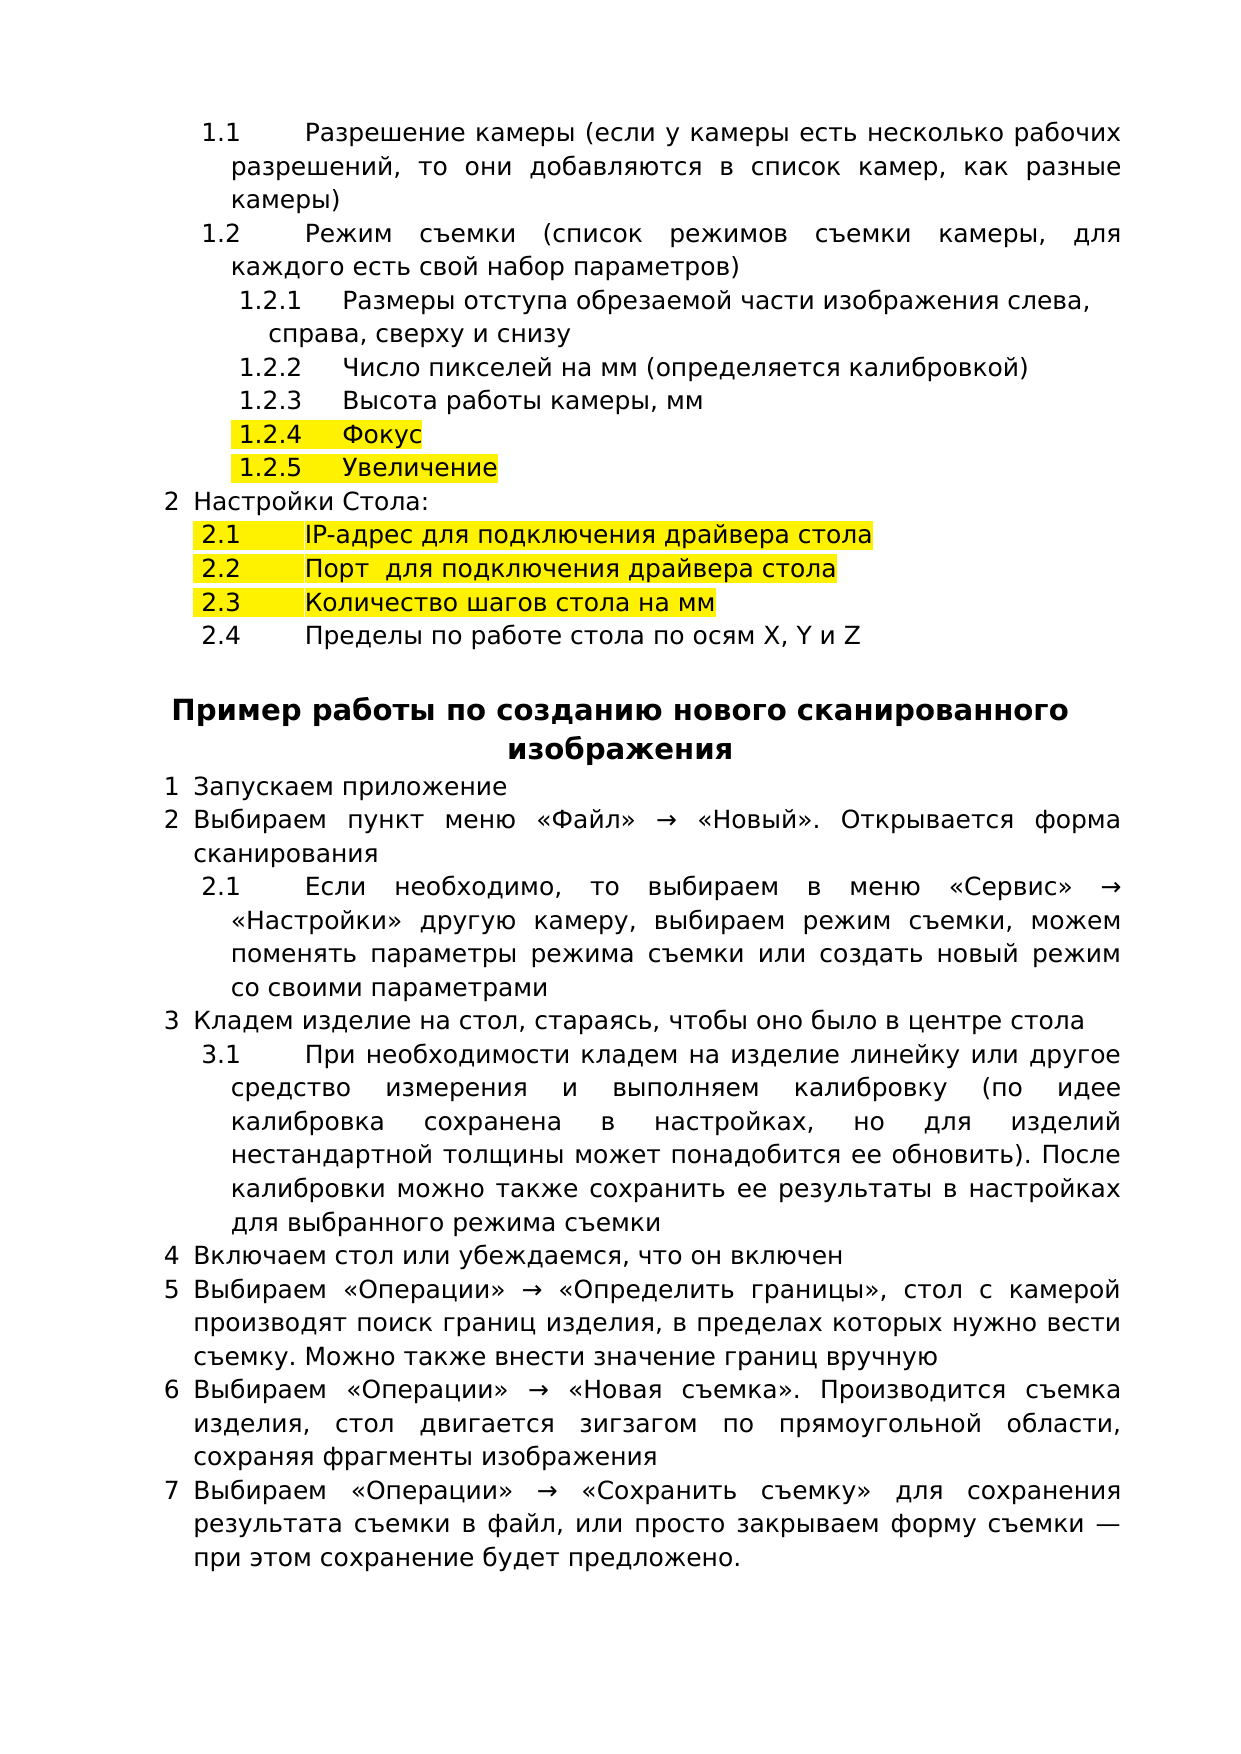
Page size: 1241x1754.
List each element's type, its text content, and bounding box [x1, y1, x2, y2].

list Высота работы камеры, мм [231, 386, 1122, 416]
list Пределы по работе стола по осям X, Y и Z [193, 621, 1122, 650]
list Фокус [231, 420, 1122, 449]
list Разрешение камеры (если у камеры есть несколько рабочих разрешений, то они добавляются в список камер, как разные камеры) [193, 118, 1122, 214]
list IP-адрес для подключения драйвера стола [193, 521, 1122, 550]
list Выбираем «Операции» → «Определить границы», стол с камерой производят поиск границ изделия, в пределах которых нужно вести съемку. Можно также внести значение границ вручную [156, 1275, 1122, 1371]
list Выбираем «Операции» → «Сохранить съемку» для сохранения результата съемки в файл, или просто закрываем форму съемки — при этом сохранение будет предложено. [156, 1476, 1122, 1572]
list Режим съемки (список режимов съемки камеры, для каждого есть свой набор параметров) [193, 219, 1122, 281]
list Количество шагов стола на мм [193, 588, 1122, 617]
list Включаем стол или убеждаемся, что он включен [156, 1241, 1122, 1270]
list Число пикселей на мм (определяется калибровкой) [231, 353, 1122, 382]
list Выбираем «Операции» → «Новая съемка». Производится съемка изделия, стол двигается зигзагом по прямоугольной области, сохраняя фрагменты изображения [156, 1375, 1122, 1472]
list Порт для подключения драйвера стола [193, 554, 1122, 583]
list Кладем изделие на стол, стараясь, чтобы оно было в центре стола [156, 1006, 1122, 1036]
list Увеличение [231, 453, 1122, 483]
list Размеры отступа обрезаемой части изображения слева, справа, сверху и снизу [231, 286, 1122, 348]
list Пример работы по созданию нового сканированного изображения [118, 694, 1122, 767]
list При необходимости кладем на изделие линейку или другое средство измерения и выполняем калибровку (по идее калибровка сохранена в настройках, но для изделий нестандартной толщины может понадобится ее обновить). После калибровки можно также сохранить ее результаты в настройках для выбранного режима съемки [193, 1040, 1122, 1237]
list Запускаем приложение [156, 772, 1122, 801]
list Если необходимо, то выбираем в меню «Сервис» → «Настройки» другую камеру, выбираем режим съемки, можем поменять параметры режима съемки или создать новый режим со своими параметрами [193, 872, 1122, 1002]
list Выбираем пункт меню «Файл» → «Новый». Открывается форма сканирования [156, 805, 1122, 868]
list Настройки Стола: [156, 487, 1122, 516]
